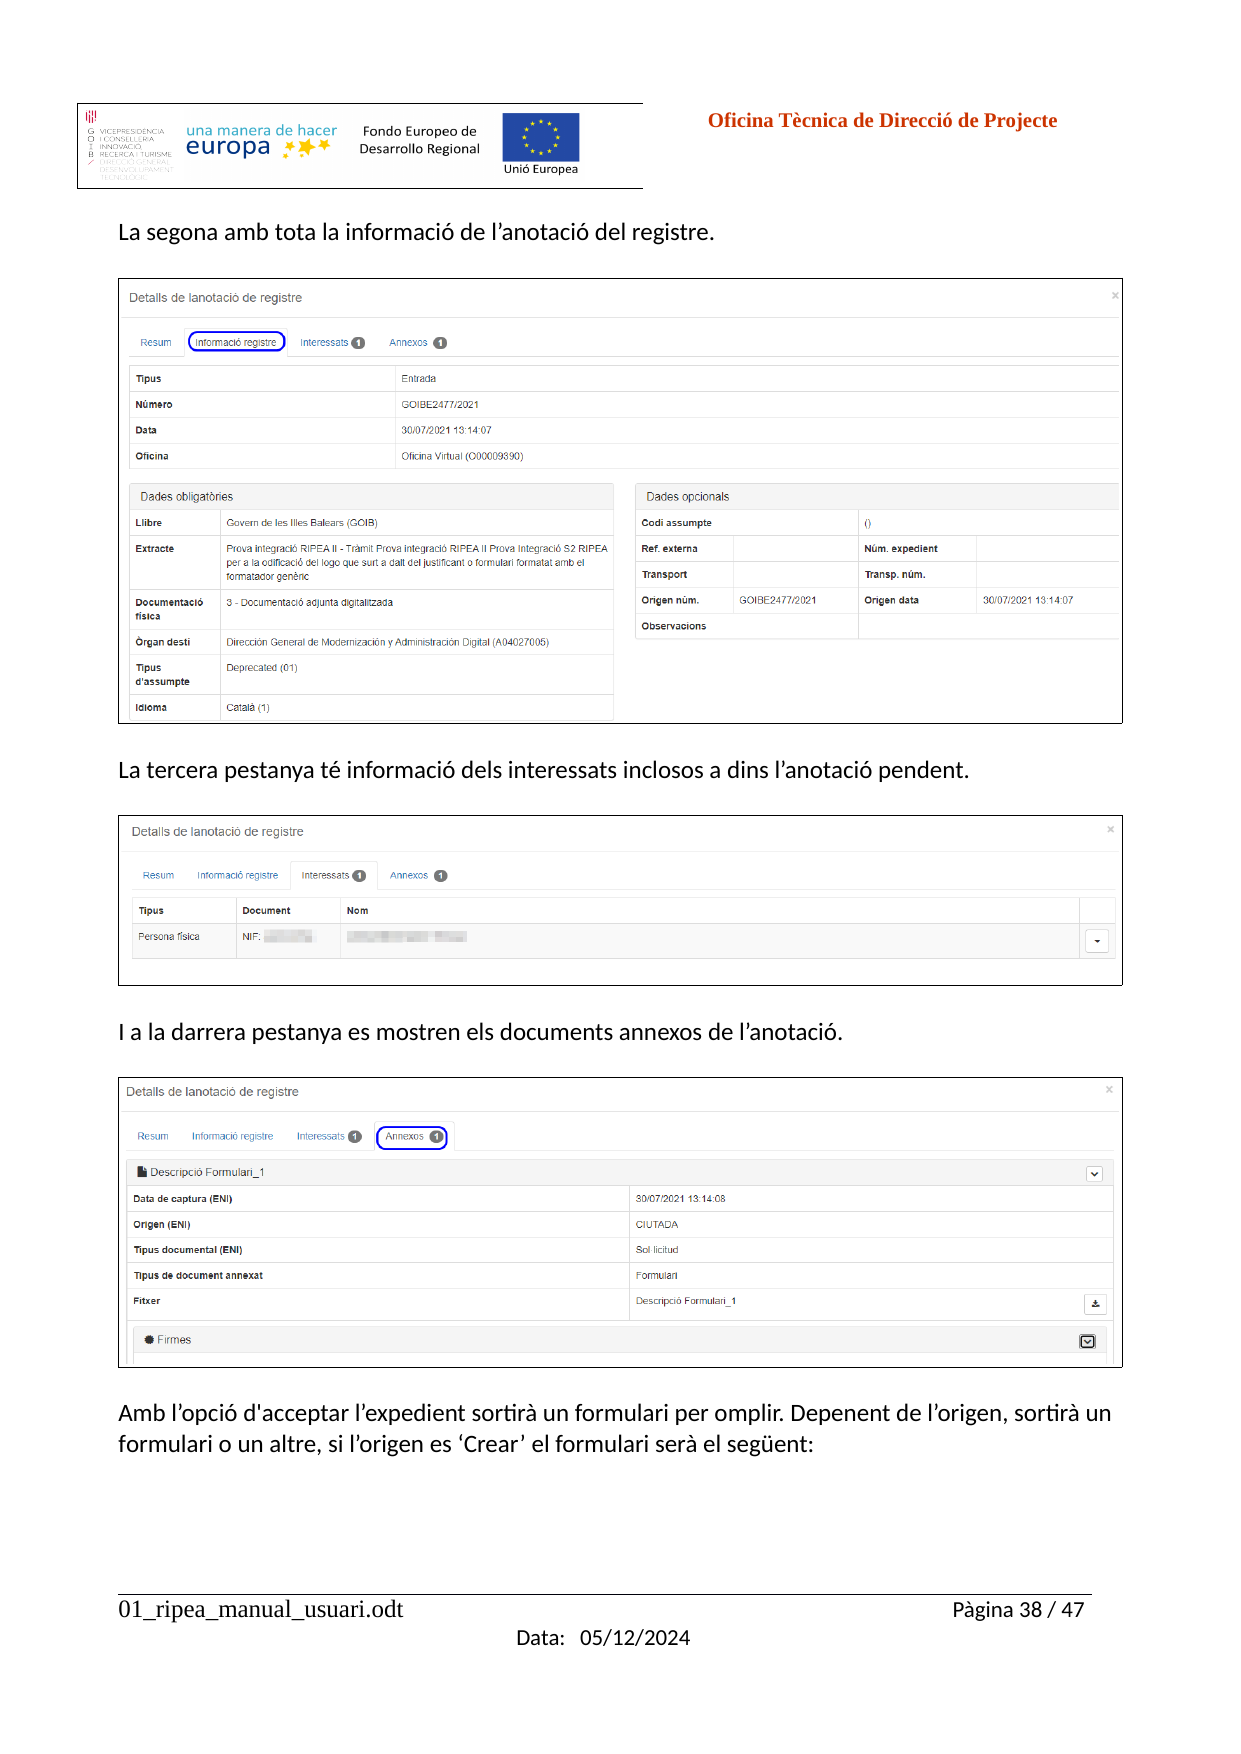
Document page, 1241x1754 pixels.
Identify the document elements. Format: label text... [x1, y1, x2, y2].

text I a la darrera pestanya es mostren els documents annexos de l’anotació. [118, 1016, 1122, 1046]
picture [121, 817, 1119, 983]
text La tercera pestanya té informació dels interessats inclosos a dins l’anotació pendent. [118, 754, 1122, 784]
text La segona amb tota la informació de l’anotació del registre. [118, 216, 1122, 247]
picture [184, 108, 585, 182]
picture [121, 280, 1119, 721]
text Amb l’opció d'acceptar l’expedient sortirà un formulari per omplir. Depenent de l’origen, sortirà un formulari o un altre, si l’origen es ‘Crear’ el formulari serà el següent: [118, 1397, 1122, 1458]
picture [82, 108, 178, 182]
picture [121, 1080, 1119, 1364]
